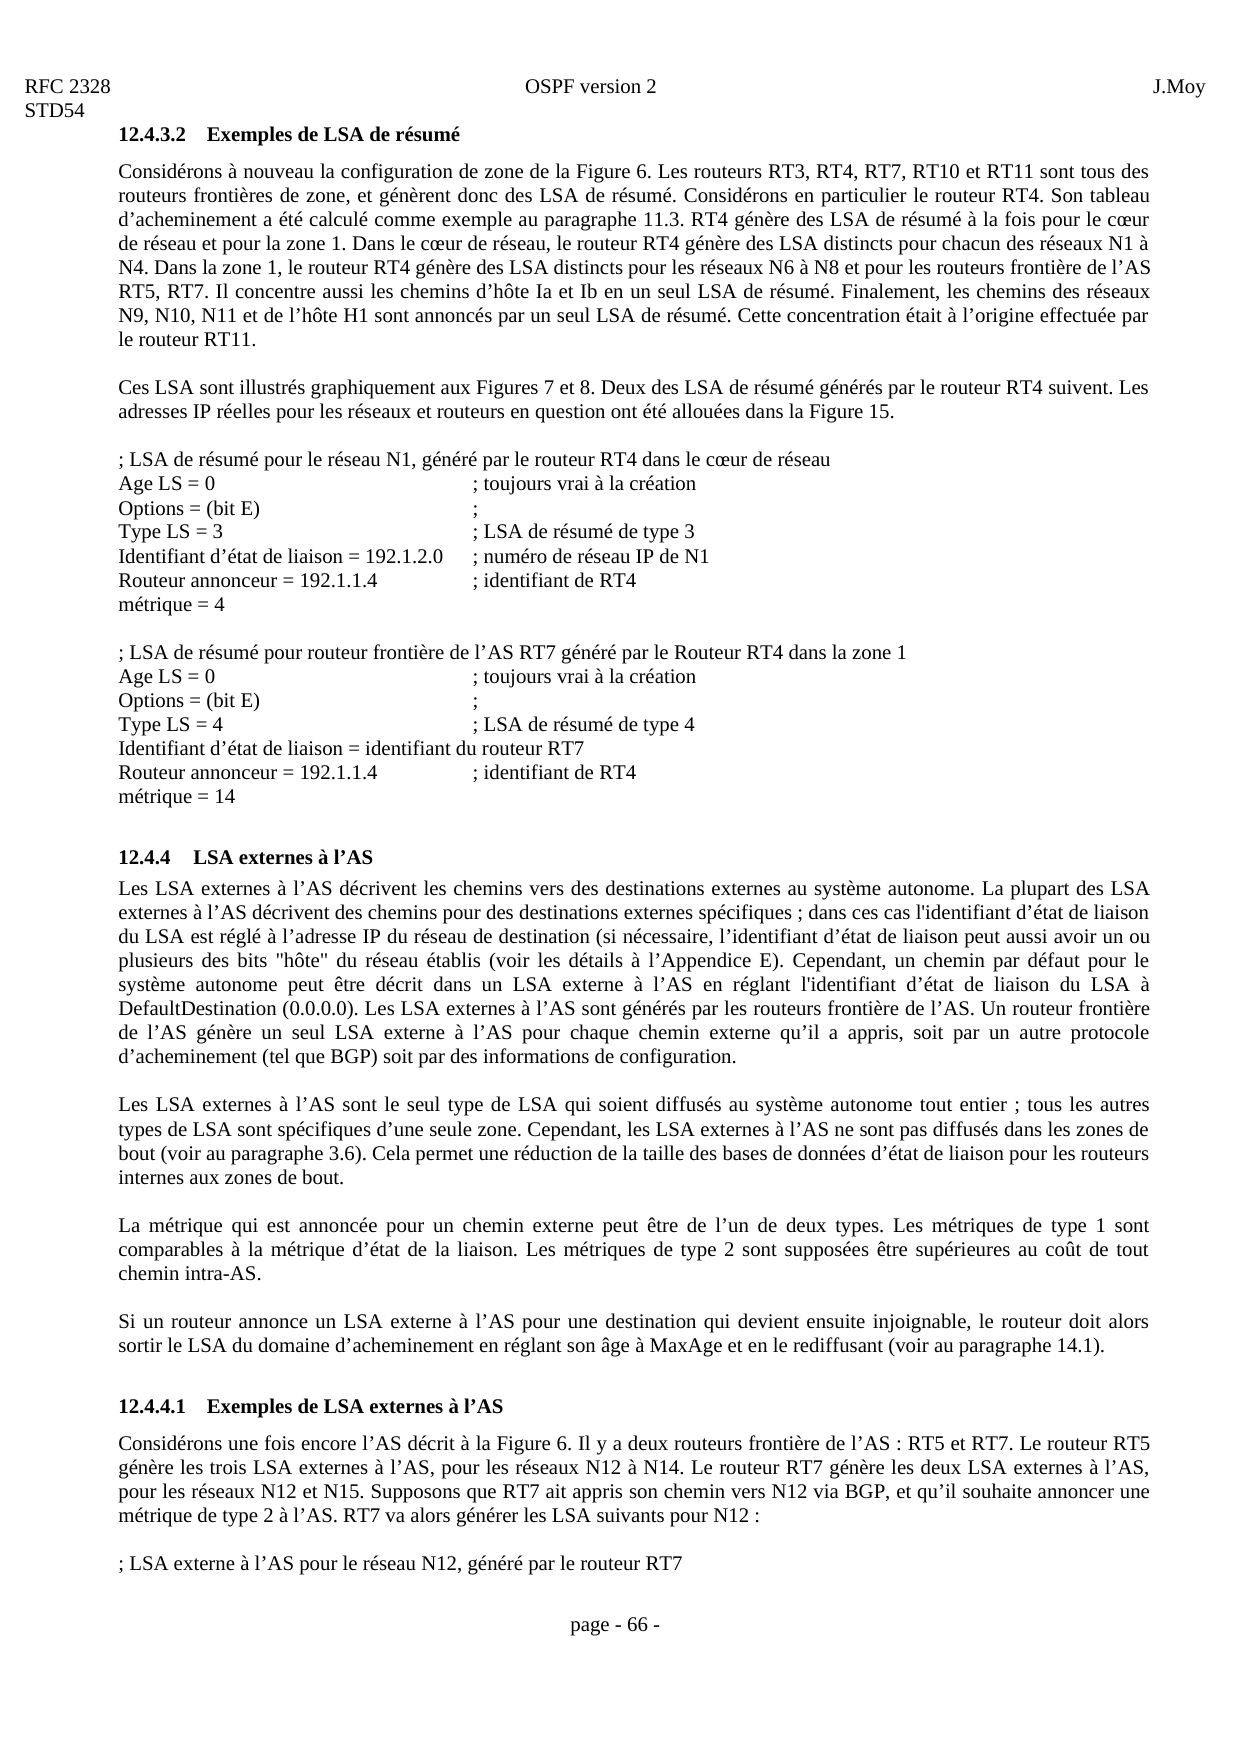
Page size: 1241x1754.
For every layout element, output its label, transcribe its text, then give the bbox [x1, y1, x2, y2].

text Options = (bit E) ; [118, 688, 1152, 712]
text Ces LSA sont illustrés graphiquement aux Figures 7 et 8. Deux des LSA de résumé générés par le routeur RT4 suivent. Les adresses IP réelles pour les réseaux et routeurs en question ont été allouées dans la Figure 15. [118, 375, 1152, 423]
subtitle 12.4.4 LSA externes à l’AS [118, 845, 1152, 869]
text Les LSA externes à l’AS décrivent les chemins vers des destinations externes au système autonome. La plupart des LSA externes à l’AS décrivent des chemins pour des destinations externes spécifiques ; dans ces cas l'identifiant d’état de liaison du LSA est réglé à l’adresse IP du réseau de destination (si nécessaire, l’identifiant d’état de liaison peut aussi avoir un ou plusieurs des bits "hôte" du réseau établis (voir les détails à l’Appendice E). Cependant, un chemin par défaut pour le système autonome peut être décrit dans un LSA externe à l’AS en réglant l'identifiant d’état de liaison du LSA à DefaultDestination (0.0.0.0). Les LSA externes à l’AS sont générés par les routeurs frontière de l’AS. Un routeur frontière de l’AS génère un seul LSA externe à l’AS pour chaque chemin externe qu’il a appris, soit par un autre protocole d’acheminement (tel que BGP) soit par des informations de configuration. [118, 876, 1152, 1068]
text ; LSA externe à l’AS pour le réseau N12, généré par le routeur RT7 [118, 1551, 1152, 1575]
text Routeur annonceur = 192.1.1.4 ; identifiant de RT4 [118, 568, 1152, 592]
text Options = (bit E) ; [118, 495, 1152, 519]
subtitle 12.4.3.2 Exemples de LSA de résumé [118, 122, 1152, 146]
text Identifiant d’état de liaison = identifiant du routeur RT7 [118, 736, 1152, 760]
text Considérons à nouveau la configuration de zone de la Figure 6. Les routeurs RT3, RT4, RT7, RT10 et RT11 sont tous des routeurs frontières de zone, et génèrent donc des LSA de résumé. Considérons en particulier le routeur RT4. Son tableau d’acheminement a été calculé comme exemple au paragraphe 11.3. RT4 génère des LSA de résumé à la fois pour le cœur de réseau et pour la zone 1. Dans le cœur de réseau, le routeur RT4 génère des LSA distincts pour chacun des réseaux N1 à N4. Dans la zone 1, le routeur RT4 génère des LSA distincts pour les réseaux N6 à N8 et pour les routeurs frontière de l’AS RT5, RT7. Il concentre aussi les chemins d’hôte Ia et Ib en un seul LSA de résumé. Finalement, les chemins des réseaux N9, N10, N11 et de l’hôte H1 sont annoncés par un seul LSA de résumé. Cette concentration était à l’origine effectuée par le routeur RT11. [118, 158, 1152, 351]
subtitle 12.4.4.1 Exemples de LSA externes à l’AS [118, 1394, 1152, 1418]
text métrique = 4 [118, 592, 1152, 616]
text Si un routeur annonce un LSA externe à l’AS pour une destination qui devient ensuite injoignable, le routeur doit alors sortir le LSA du domaine d’acheminement en réglant son âge à MaxAge et en le rediffusant (voir au paragraphe 14.1). [118, 1309, 1152, 1357]
text Les LSA externes à l’AS sont le seul type de LSA qui soient diffusés au système autonome tout entier ; tous les autres types de LSA sont spécifiques d’une seule zone. Cependant, les LSA externes à l’AS ne sont pas diffusés dans les zones de bout (voir au paragraphe 3.6). Cela permet une réduction de la taille des bases de données d’état de liaison pour les routeurs internes aux zones de bout. [118, 1092, 1152, 1189]
text Identifiant d’état de liaison = 192.1.2.0 ; numéro de réseau IP de N1 [118, 543, 1152, 568]
text ; LSA de résumé pour routeur frontière de l’AS RT7 généré par le Routeur RT4 dans la zone 1 [118, 640, 1152, 664]
text Age LS = 0 ; toujours vrai à la création [118, 664, 1152, 688]
text Type LS = 3 ; LSA de résumé de type 3 [118, 519, 1152, 543]
text métrique = 14 [118, 784, 1152, 808]
text La métrique qui est annoncée pour un chemin externe peut être de l’un de deux types. Les métriques de type 1 sont comparables à la métrique d’état de la liaison. Les métriques de type 2 sont supposées être supérieures au coût de tout chemin intra-AS. [118, 1213, 1152, 1285]
text Age LS = 0 ; toujours vrai à la création [118, 471, 1152, 495]
text Routeur annonceur = 192.1.1.4 ; identifiant de RT4 [118, 760, 1152, 784]
text Type LS = 4 ; LSA de résumé de type 4 [118, 712, 1152, 736]
text Considérons une fois encore l’AS décrit à la Figure 6. Il y a deux routeurs frontière de l’AS : RT5 et RT7. Le routeur RT5 génère les trois LSA externes à l’AS, pour les réseaux N12 à N14. Le routeur RT7 génère les deux LSA externes à l’AS, pour les réseaux N12 et N15. Supposons que RT7 ait appris son chemin vers N12 via BGP, et qu’il souhaite annoncer une métrique de type 2 à l’AS. RT7 va alors générer les LSA suivants pour N12 : [118, 1431, 1152, 1527]
text ; LSA de résumé pour le réseau N1, généré par le routeur RT4 dans le cœur de réseau [118, 447, 1152, 471]
